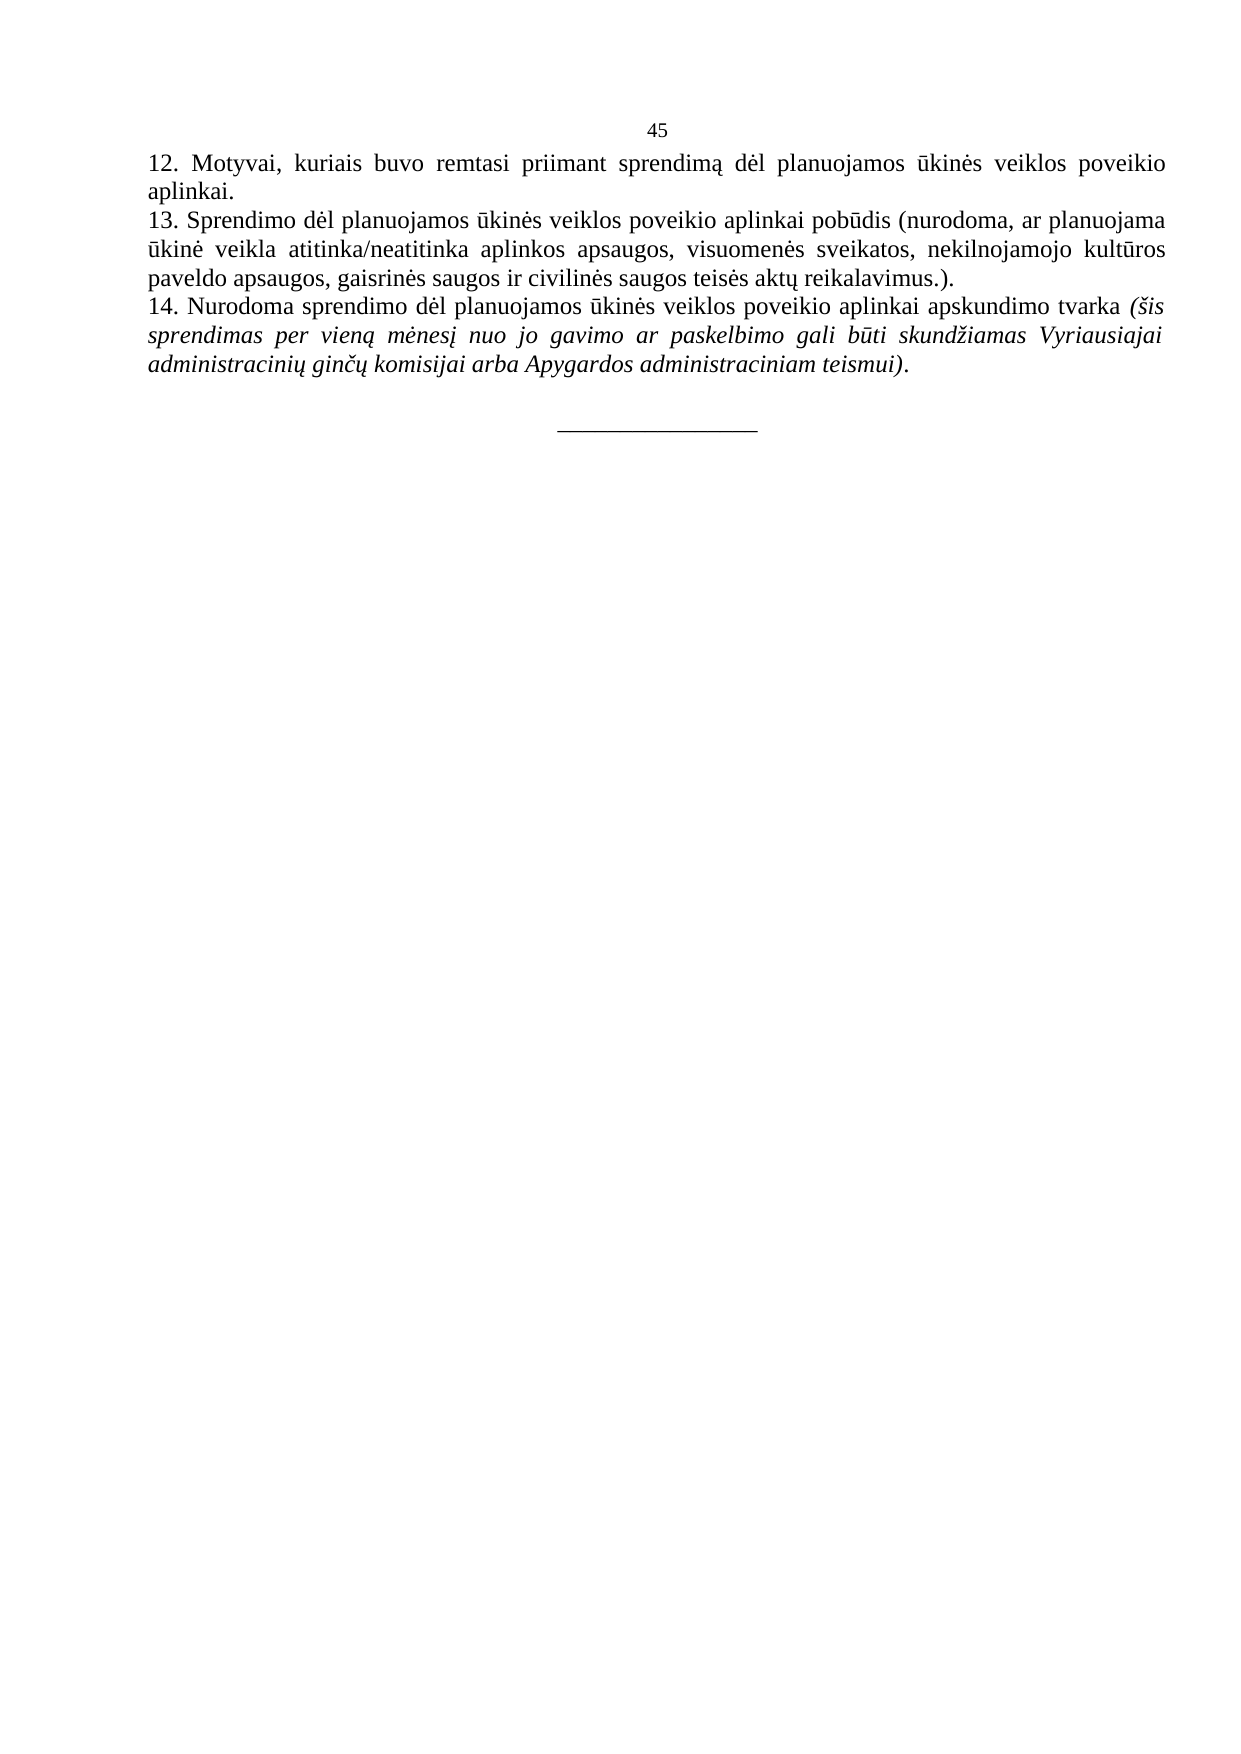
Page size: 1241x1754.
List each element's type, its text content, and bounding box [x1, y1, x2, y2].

text 13. Sprendimo dėl planuojamos ūkinės veiklos poveikio aplinkai pobūdis (nurodoma, ar planuojama ūkinė veikla atitinka/neatitinka aplinkos apsaugos, visuomenės sveikatos, nekilnojamojo kultūros paveldo apsaugos, gaisrinės saugos ir civilinės saugos teisės aktų reikalavimus.). [148, 205, 1167, 291]
text ________________ [148, 406, 1167, 435]
text 14. Nurodoma sprendimo dėl planuojamos ūkinės veiklos poveikio aplinkai apskundimo tvarka (šis sprendimas per vieną mėnesį nuo jo gavimo ar paskelbimo gali būti skundžiamas Vyriausiajai administracinių ginčų komisijai arba Apygardos administraciniam teismui). [148, 291, 1167, 378]
text 12. motyvai, kuriais buvo remtasi priimant sprendimą dėl planuojamos ūkinės veiklos poveikio aplinkai. [148, 148, 1167, 205]
